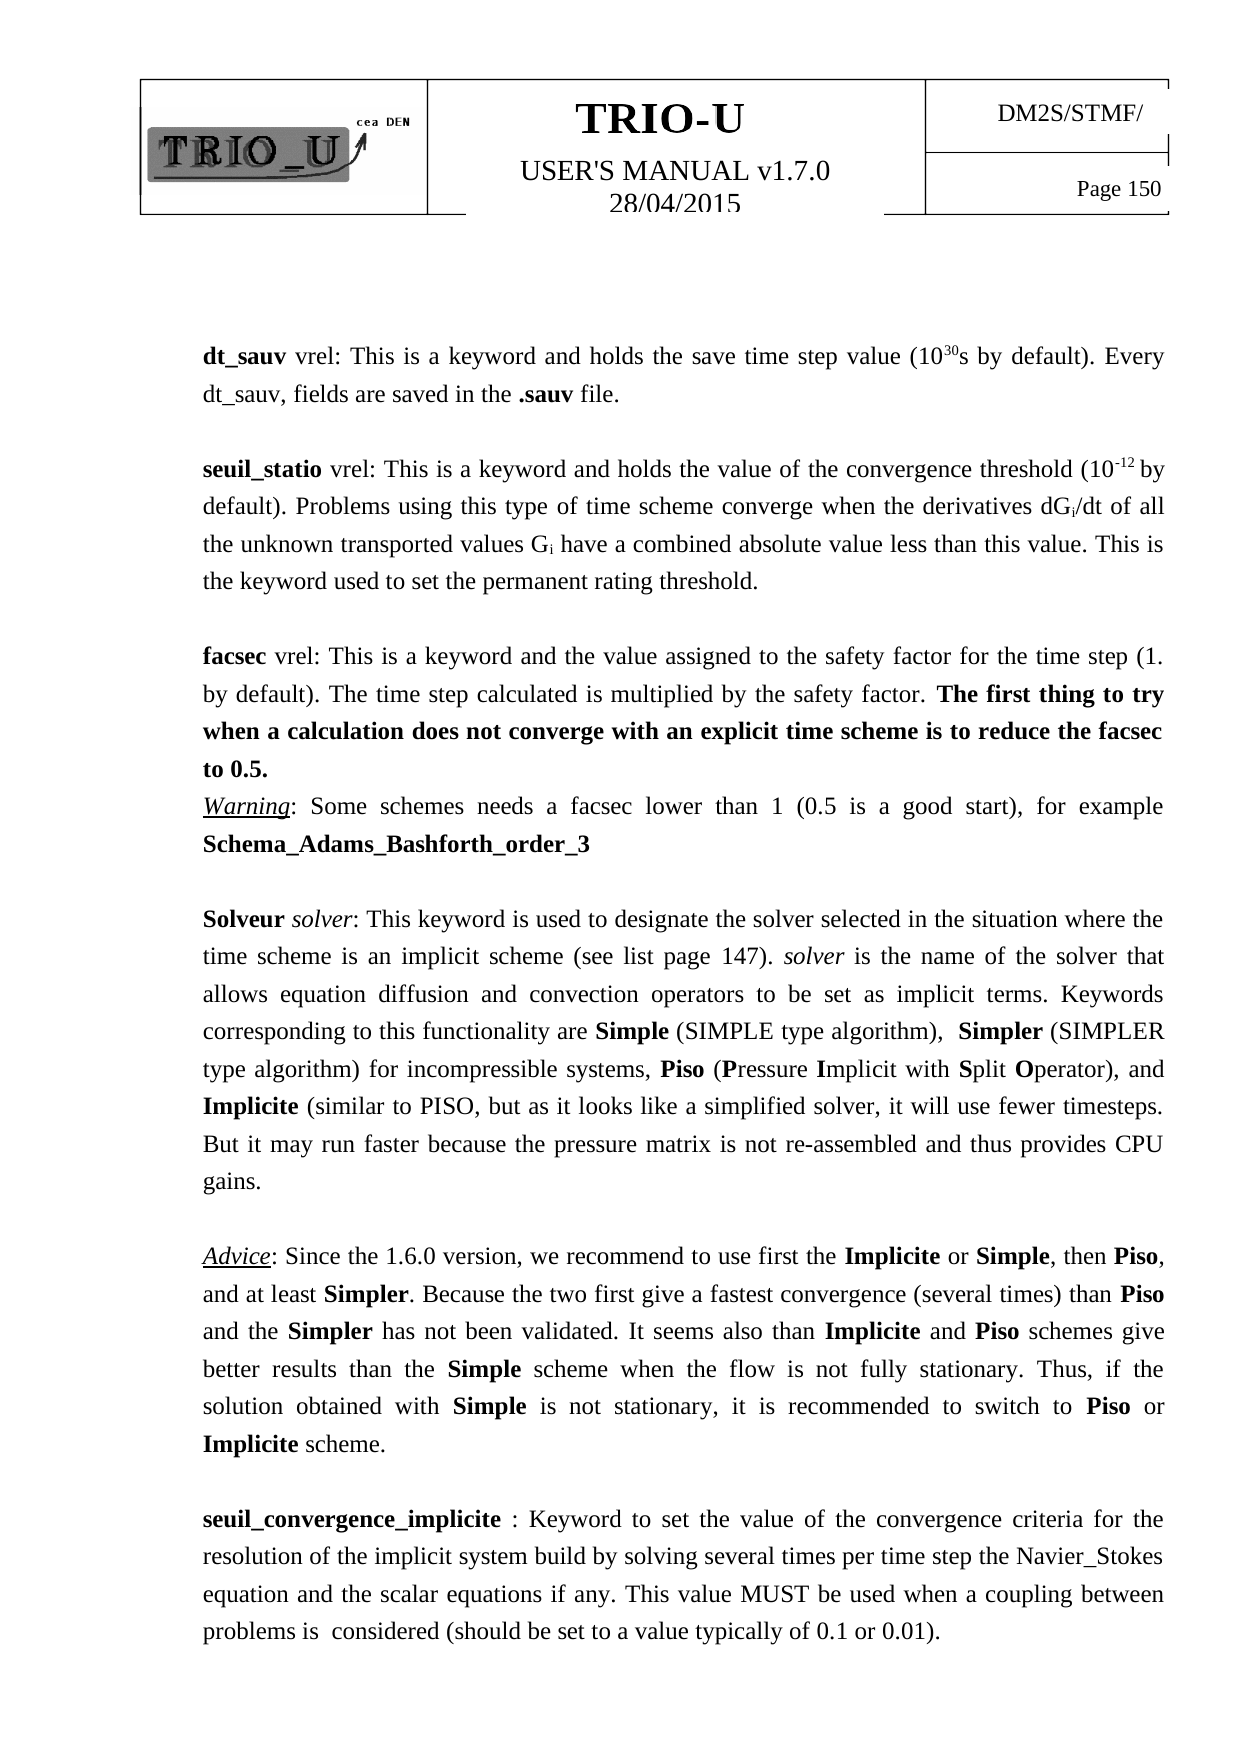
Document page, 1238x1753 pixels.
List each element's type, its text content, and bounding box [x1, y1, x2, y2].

text Solveur solver: This keyword is used to designate the solver selected in the situation where the time scheme is an implicit scheme (see list page 147). solver is the name of the solver that allows equation diffusion and convection operators to be set as implicit terms. Keywords corresponding to this functionality are Simple (SIMPLE type algorithm), Simpler (SIMPLER type algorithm) for incompressible systems, Piso (Pressure Implicit with Split Operator), and Implicite (similar to PISO, but as it looks like a simplified solver, it will use fewer timesteps. But it may run faster because the pressure matrix is not re-assembled and thus provides CPU gains. [203, 895, 1165, 1195]
text Advice: Since the 1.6.0 version, we recommend to use first the Implicite or Simple, then Piso, and at least Simpler. Because the two first give a fastest convergence (several times) than Piso and the Simpler has not been validated. It seems also than Implicite and Piso schemes give better results than the Simple scheme when the flow is not fully stationary. Thus, if the solution obtained with Simple is not stationary, it is recommended to switch to Piso or Implicite scheme. [203, 1233, 1165, 1458]
text dt_sauv vrel: This is a keyword and holds the save time step value (1030s by default). Every dt_sauv, fields are saved in the .sauv file. [203, 333, 1165, 408]
text facsec vrel: This is a keyword and the value assigned to the safety factor for the time step (1. by default). The time step calculated is multiplied by the safety factor. The first thing to try when a calculation does not converge with an explicit time scheme is to reduce the facsec to 0.5. [203, 633, 1165, 783]
text seuil_statio vrel: This is a keyword and holds the value of the convergence threshold (10-12 by default). Problems using this type of time scheme converge when the derivatives dGi/dt of all the unknown transported values Gi have a combined absolute value less than this value. This is the keyword used to set the permanent rating threshold. [203, 445, 1165, 595]
text Warning: Some schemes needs a facsec lower than 1 (0.5 is a good start), for example Schema_Adams_Bashforth_order_3 [203, 783, 1165, 858]
text seuil_convergence_implicite : Keyword to set the value of the convergence criteria for the resolution of the implicit system build by solving several times per time step the Navier_Stokes equation and the scalar equations if any. This value MUST be used when a coupling between problems is considered (should be set to a value typically of 0.1 or 0.01). [203, 1495, 1165, 1645]
